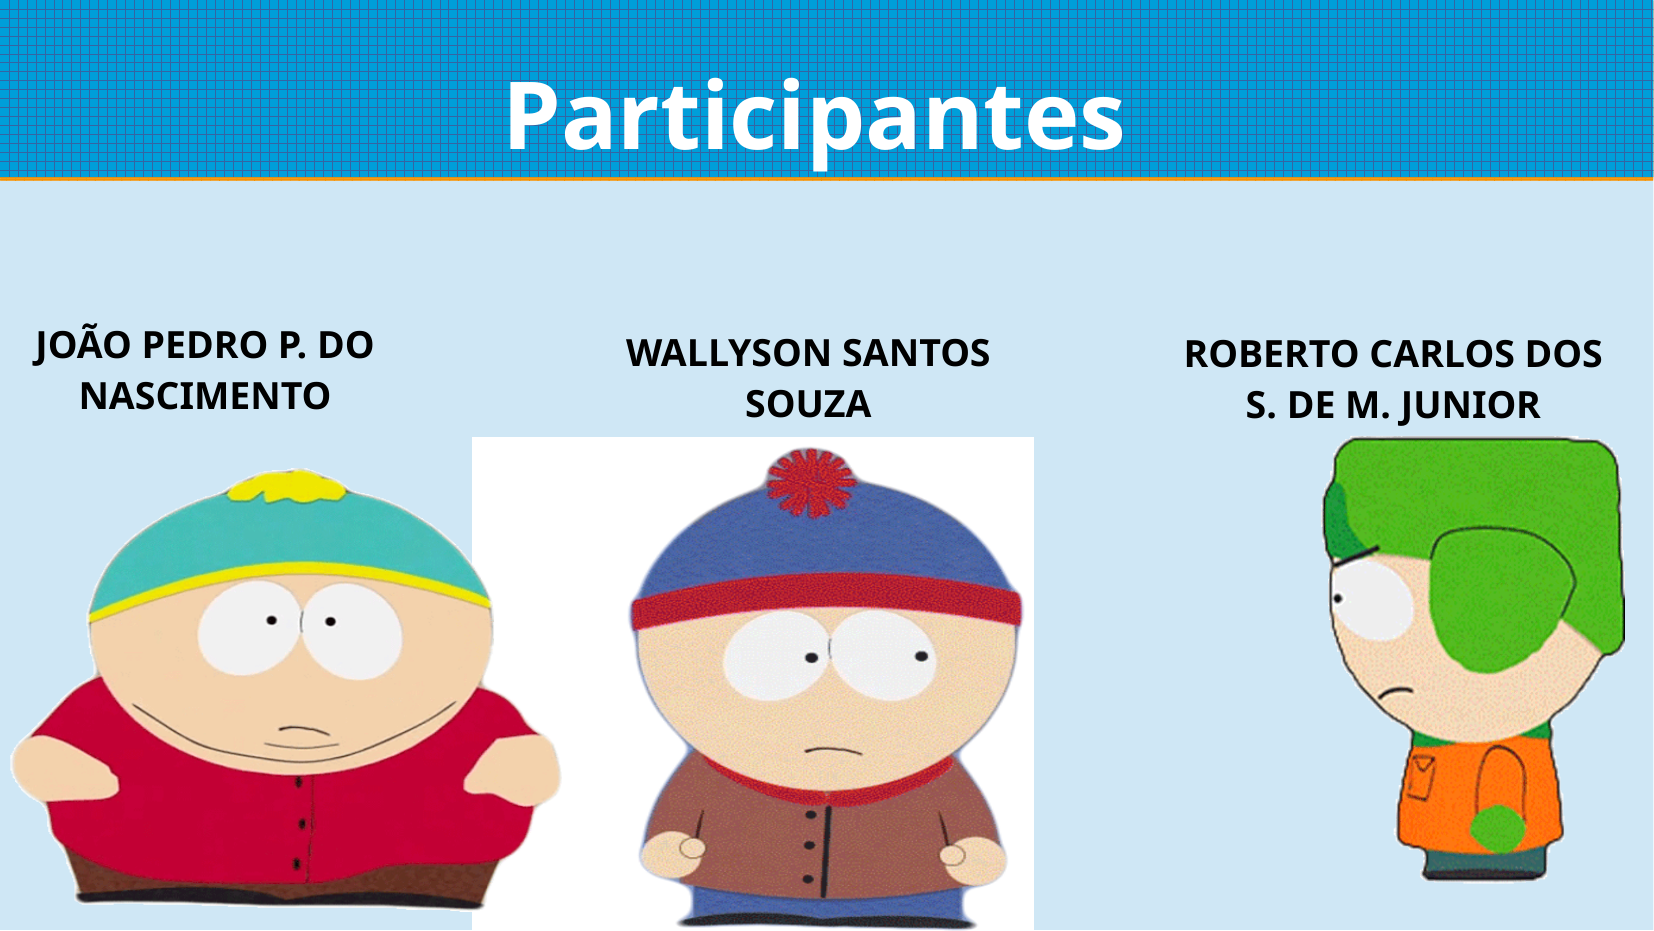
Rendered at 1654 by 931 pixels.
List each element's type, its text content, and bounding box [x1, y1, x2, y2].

text_box ROBERTO CARLOS DOS S. DE M. JUNIOR [1177, 313, 1651, 445]
picture [0, 413, 1034, 931]
text_box JOÃO PEDRO P. DO NASCIMENTO [29, 312, 502, 413]
text_box WALLYSON SANTOS SOUZA [620, 312, 1093, 443]
picture [1122, 383, 1625, 910]
title Participantes [88, 14, 1565, 178]
